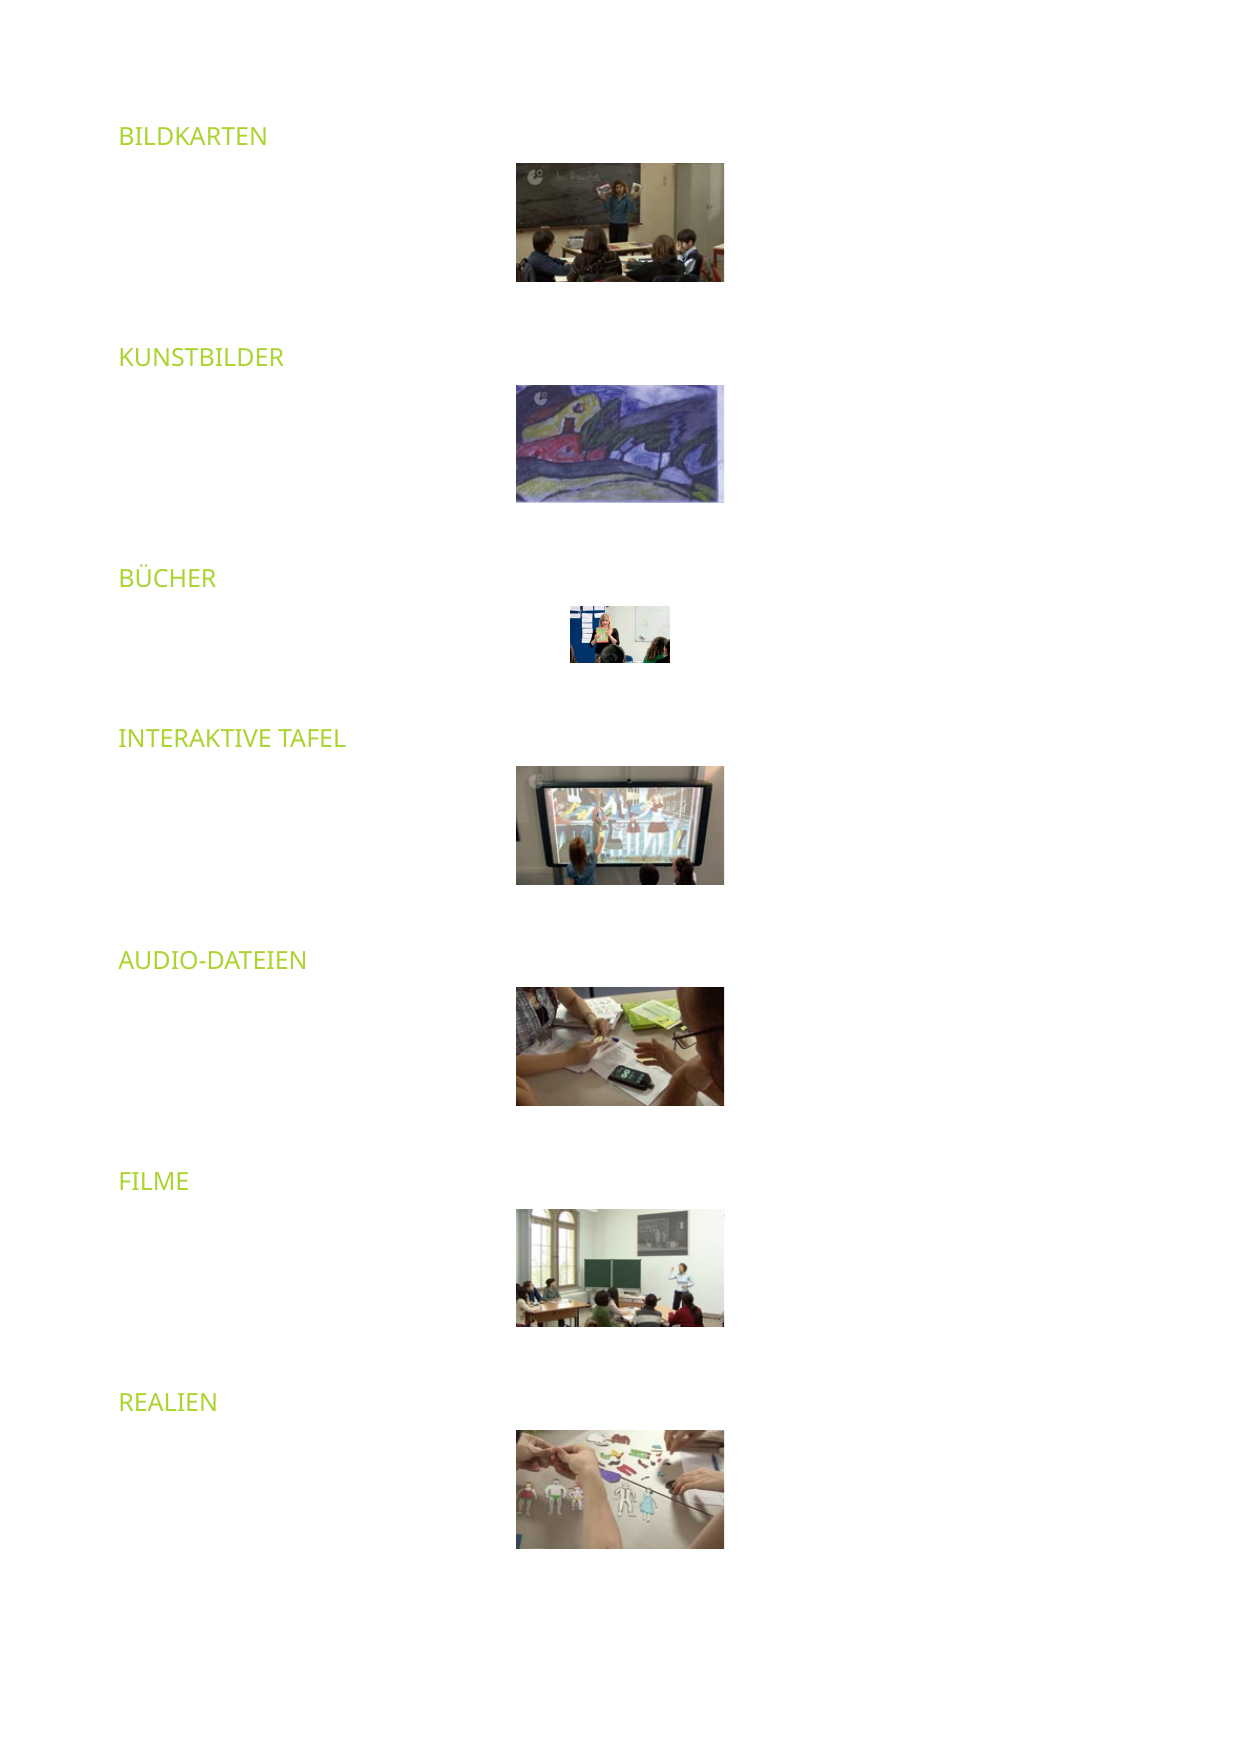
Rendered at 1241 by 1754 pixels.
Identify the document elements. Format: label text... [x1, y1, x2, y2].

picture [516, 163, 725, 282]
picture [516, 766, 725, 885]
subtitle AUDIO-DATEIEN [118, 942, 1122, 976]
picture [516, 1430, 725, 1549]
picture [516, 1209, 725, 1327]
picture [570, 606, 670, 663]
subtitle INTERAKTIVE TAFEL [118, 721, 1122, 755]
subtitle BÜCHER [118, 561, 1122, 595]
subtitle FILME [118, 1164, 1122, 1198]
picture [516, 987, 725, 1106]
subtitle BILDKARTEN [118, 118, 1122, 152]
subtitle REALIEN [118, 1385, 1122, 1419]
picture [516, 385, 725, 503]
subtitle KUNSTBILDER [118, 339, 1122, 373]
